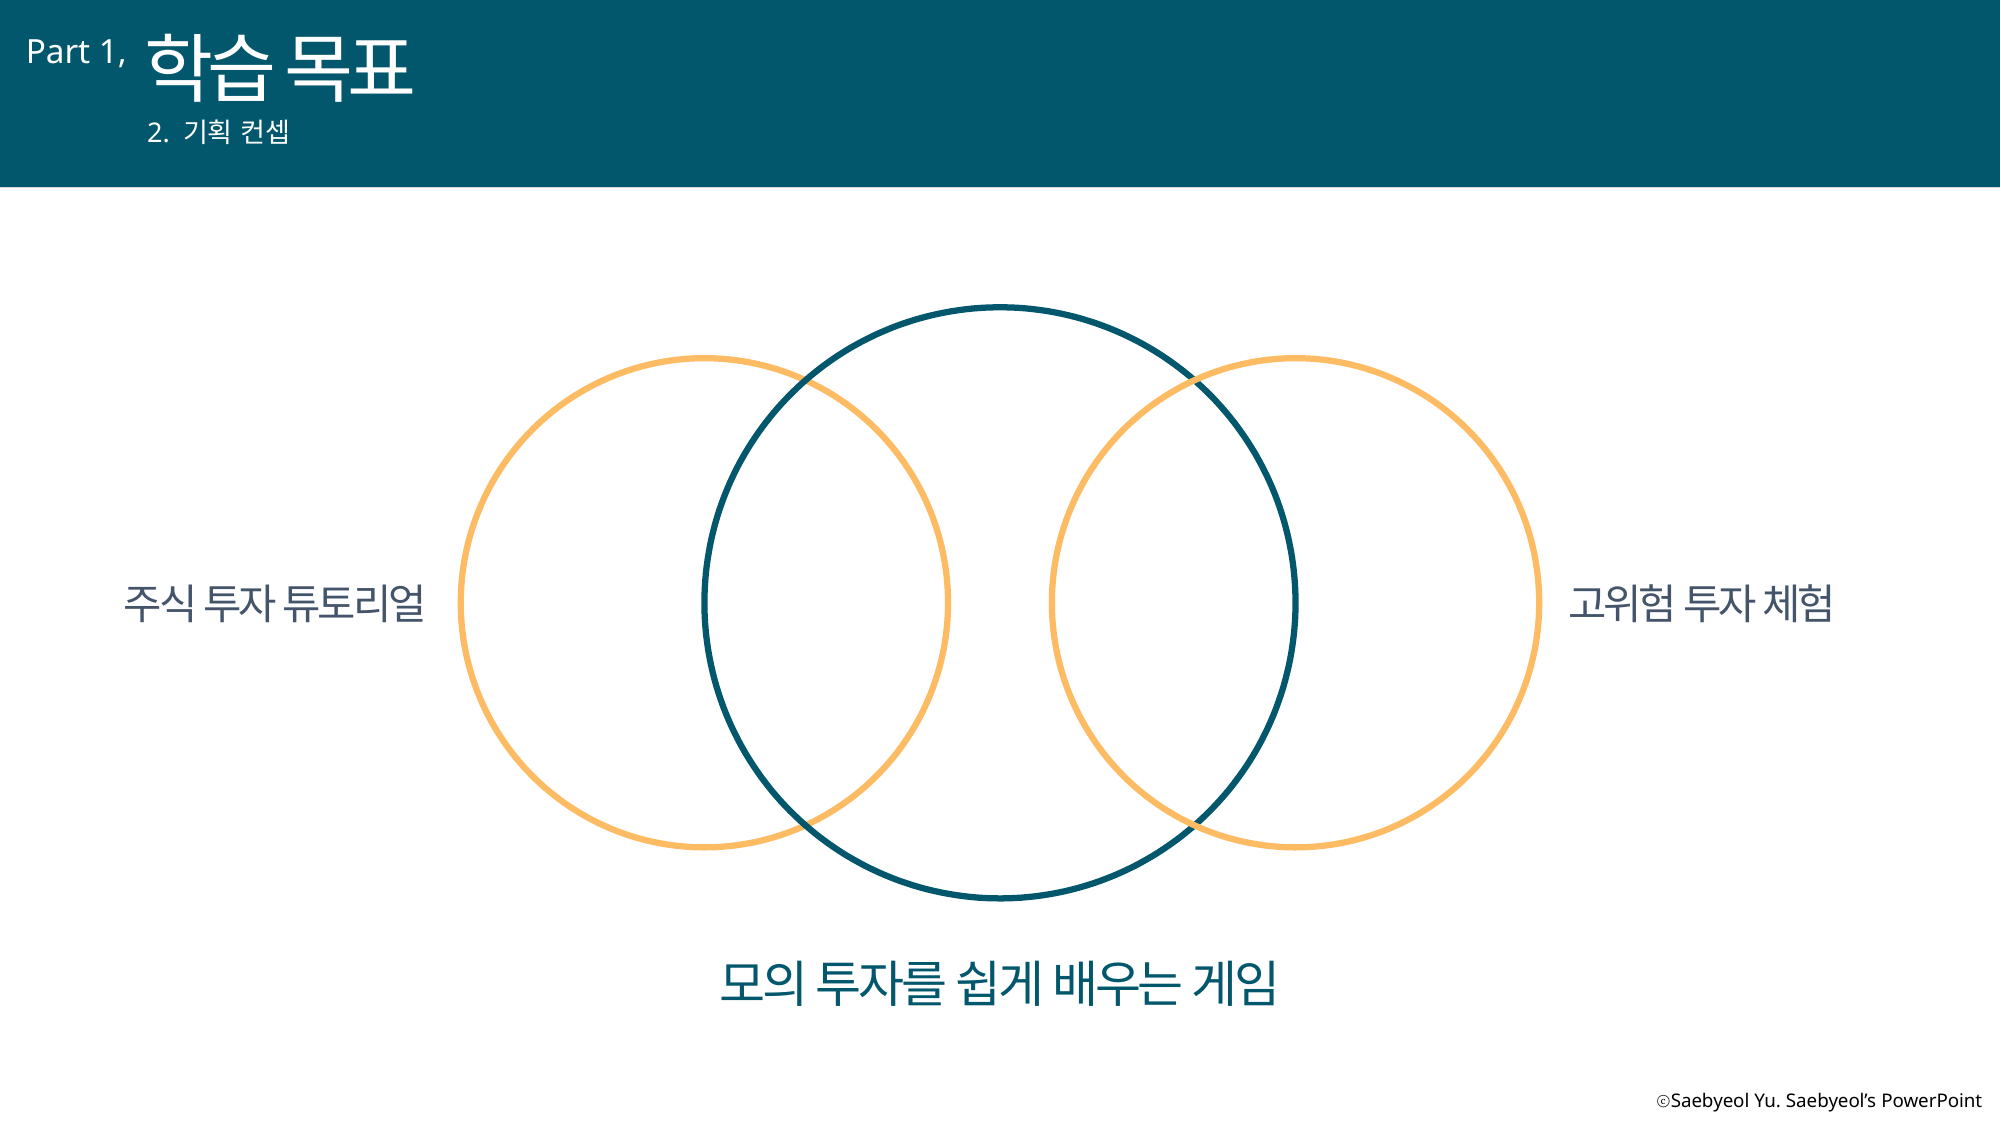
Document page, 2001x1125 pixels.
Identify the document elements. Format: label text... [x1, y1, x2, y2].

text_box Part 1, [10, 23, 148, 79]
text_box 학습 목표 [129, 13, 458, 120]
text_box 모의 투자를 쉽게 배우는 게임 [671, 944, 1329, 1021]
text_box [0, 0, 2000, 187]
text_box 2. 기획 컨셉 [132, 108, 310, 157]
text_box 주식 투자 튜토리얼 [93, 570, 458, 636]
text_box 고위험 투자 체험 [1541, 570, 1866, 636]
